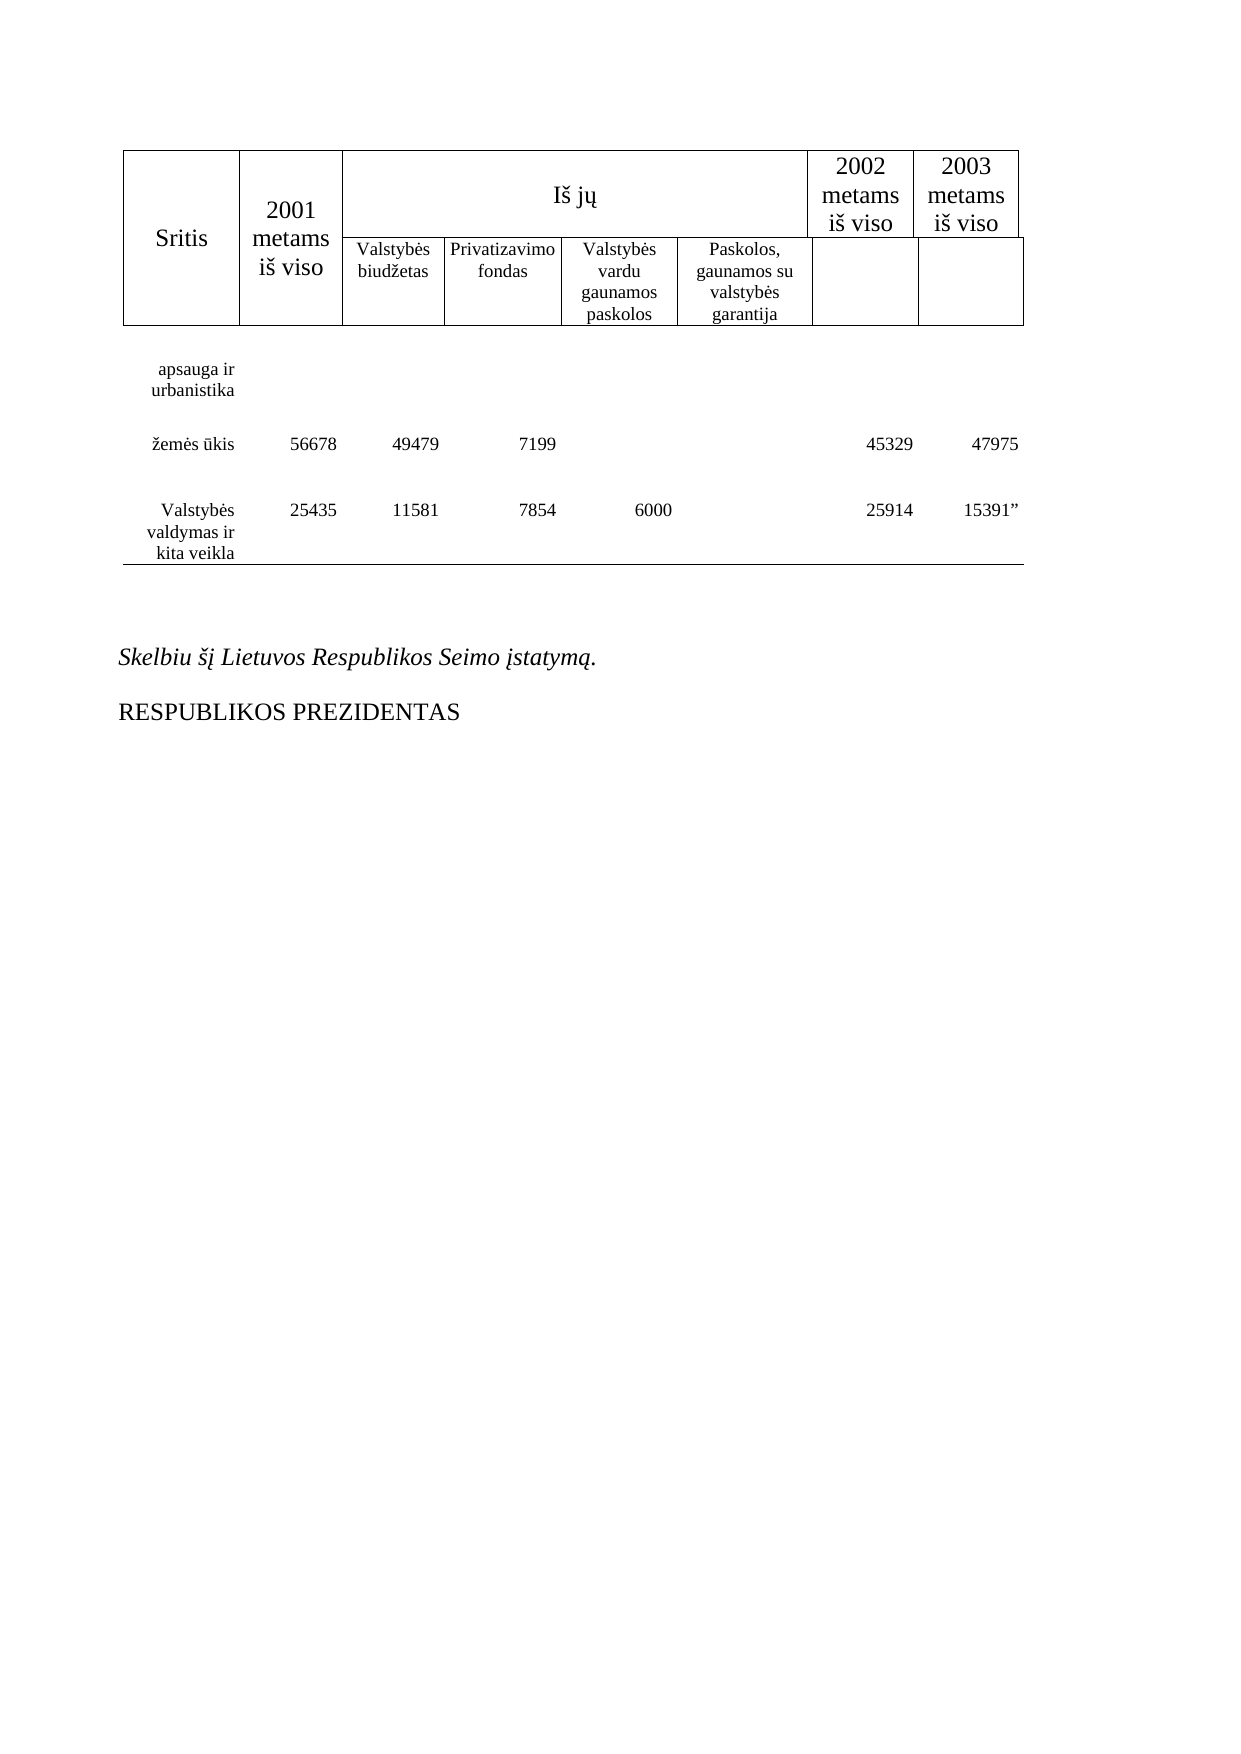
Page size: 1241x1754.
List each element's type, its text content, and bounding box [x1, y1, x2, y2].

text RESPUBLIKOS PREZIDENTAS [118, 697, 1181, 726]
table_cell [123, 466, 240, 499]
table_cell [444, 401, 561, 433]
table_cell 15391” [918, 499, 1024, 564]
table_cell žemės ūkis [123, 433, 240, 466]
table_cell [677, 401, 812, 433]
table_header 2003 metams iš viso [914, 151, 1018, 237]
table_cell [561, 326, 677, 357]
table_cell [677, 499, 812, 564]
table_cell 56678 [240, 433, 342, 466]
table_cell Valstybės biudžetas [343, 238, 444, 324]
table_cell [561, 401, 677, 433]
table_cell [813, 238, 918, 324]
table_header 2002 metams iš viso [808, 151, 913, 237]
table_cell apsauga ir urbanistika [123, 358, 240, 401]
table_header Sritis [124, 151, 239, 324]
table_cell [677, 358, 812, 401]
table_cell 45329 [812, 433, 918, 466]
table_cell [812, 326, 918, 357]
table_cell [918, 466, 1024, 499]
table_cell 11581 [342, 499, 444, 564]
table_cell Valstybės vardu gaunamos paskolos [562, 238, 677, 324]
text Skelbiu šį Lietuvos Respublikos Seimo įstatymą. [118, 642, 1181, 671]
table_cell [123, 326, 240, 357]
table_cell [444, 326, 561, 357]
table_cell [812, 401, 918, 433]
table_cell [342, 358, 444, 401]
table_cell [240, 466, 342, 499]
table_cell Privatizavimo fondas [445, 238, 561, 324]
table_header 2001 metams iš viso [240, 151, 342, 324]
table_cell [677, 433, 812, 466]
table_cell [444, 358, 561, 401]
table_cell [812, 358, 918, 401]
table_cell [677, 466, 812, 499]
table_cell [240, 326, 342, 357]
table_cell [444, 466, 561, 499]
table_cell [342, 326, 444, 357]
table_cell [561, 433, 677, 466]
table_cell 47975 [918, 433, 1024, 466]
table_cell 7854 [444, 499, 561, 564]
table_header [1019, 150, 1024, 237]
table_cell [561, 358, 677, 401]
table_cell [342, 401, 444, 433]
table_cell [918, 401, 1024, 433]
table_cell [342, 466, 444, 499]
table_cell 7199 [444, 433, 561, 466]
table_cell [240, 358, 342, 401]
table_cell [677, 326, 812, 357]
table_cell 25914 [812, 499, 918, 564]
table_cell [918, 358, 1024, 401]
table_cell 49479 [342, 433, 444, 466]
table_cell [812, 466, 918, 499]
table_cell [919, 238, 1023, 324]
table_cell Valstybės valdymas ir kita veikla [123, 499, 240, 564]
table_cell [240, 401, 342, 433]
table_cell [561, 466, 677, 499]
table_cell 25435 [240, 499, 342, 564]
table_header Iš jų [343, 151, 807, 237]
table_cell 6000 [561, 499, 677, 564]
table_cell [123, 401, 240, 433]
table_cell [918, 326, 1024, 357]
table_cell Paskolos, gaunamos su valstybės garantija [678, 238, 812, 324]
